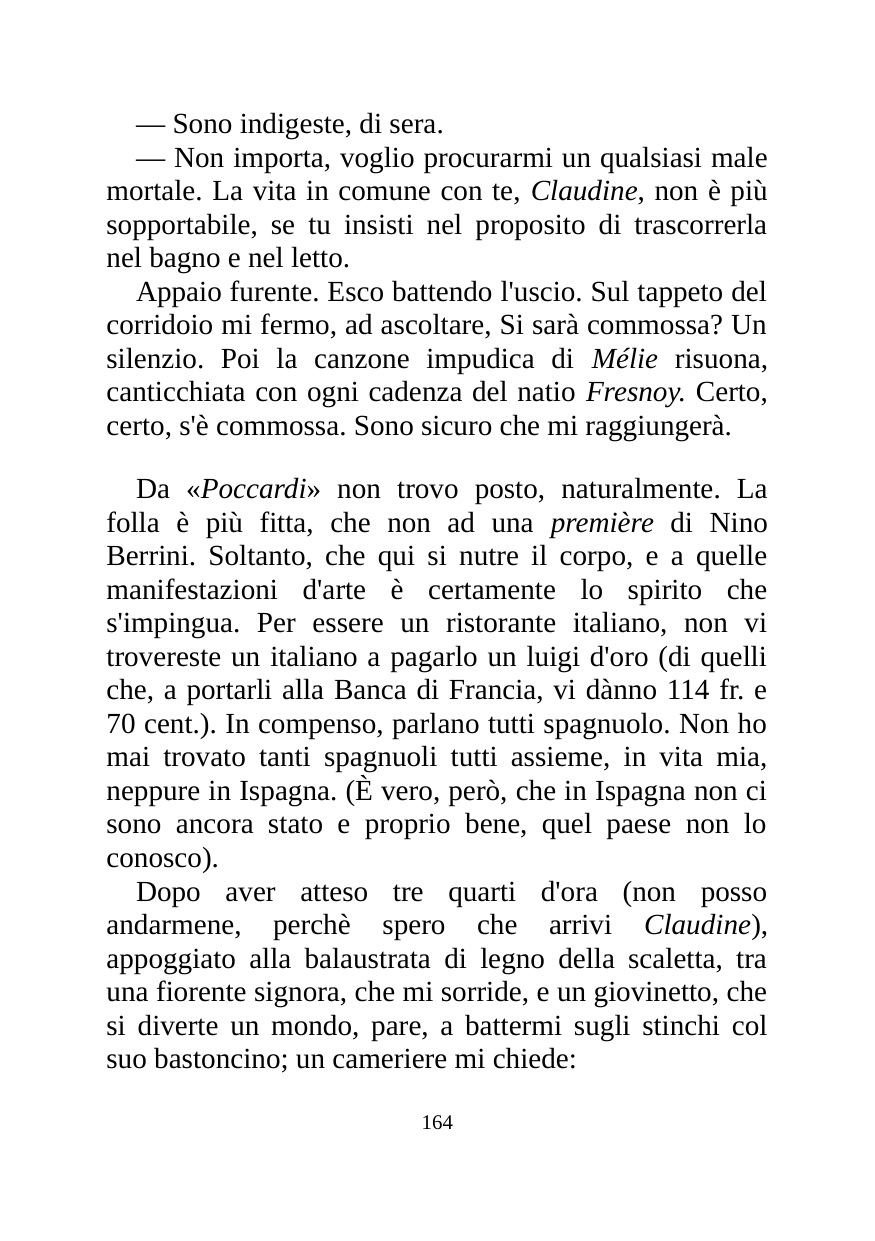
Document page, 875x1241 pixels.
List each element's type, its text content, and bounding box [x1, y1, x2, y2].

text Dopo aver atteso tre quarti d'ora (non posso andarmene, perchè spero che arrivi Claudine), appoggiato alla balaustrata di legno della scaletta, tra una fiorente signora, che mi sorride, e un giovinetto, che si diverte un mondo, pare, a battermi sugli stinchi col suo bastoncino; un cameriere mi chiede: [106, 874, 768, 1075]
text Da «Poccardi» non trovo posto, naturalmente. La folla è più fitta, che non ad una première di Nino Berrini. Soltanto, che qui si nutre il corpo, e a quelle manifestazioni d'arte è certamente lo spirito che s'impingua. Per essere un ristorante italiano, non vi trovereste un italiano a pagarlo un luigi d'oro (di quelli che, a portarli alla Banca di Francia, vi dànno 114 fr. e 70 cent.). In compenso, parlano tutti spagnuolo. Non ho mai trovato tanti spagnuoli tutti assieme, in vita mia, neppure in Ispagna. (È vero, però, che in Ispagna non ci sono ancora stato e proprio bene, quel paese non lo conosco). [106, 471, 768, 874]
text Appaio furente. Esco battendo l'uscio. Sul tappeto del corridoio mi fermo, ad ascoltare, Si sarà commossa? Un silenzio. Poi la canzone impudica di Mélie risuona, canticchiata con ogni cadenza del natio Fresnoy. Certo, certo, s'è commossa. Sono sicuro che mi raggiungerà. [106, 274, 768, 442]
text — Sono indigeste, di sera. [106, 106, 768, 140]
text — Non importa, voglio procurarmi un qualsiasi male mortale. La vita in comune con te, Claudine, non è più sopportabile, se tu insisti nel proposito di trascorrerla nel bagno e nel letto. [106, 140, 768, 274]
